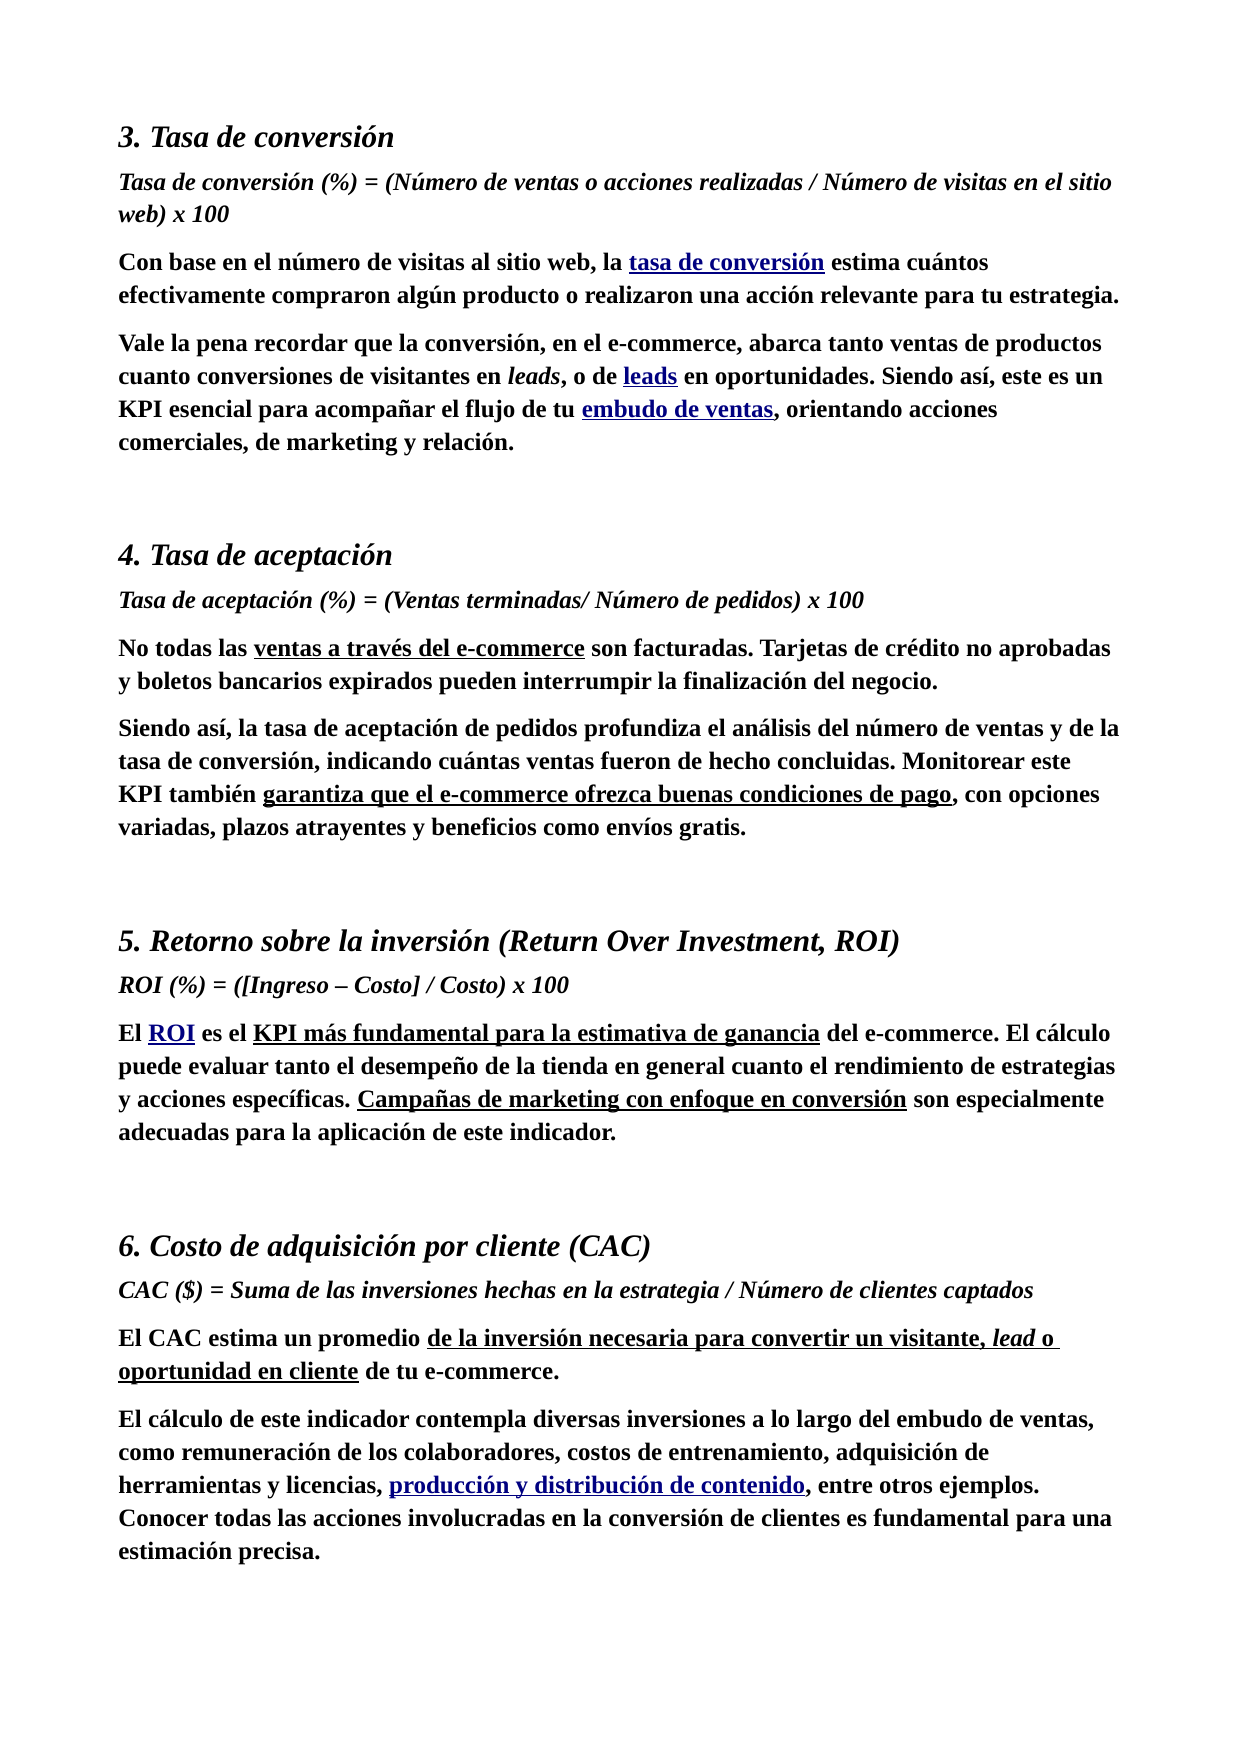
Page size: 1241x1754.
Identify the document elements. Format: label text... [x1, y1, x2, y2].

text No todas las ventas a través del e-commerce son facturadas. Tarjetas de crédito no aprobadas y boletos bancarios expirados pueden interrumpir la finalización del negocio. [118, 633, 1122, 694]
text El cálculo de este indicador contempla diversas inversiones a lo largo del embudo de ventas, como remuneración de los colaboradores, costos de entrenamiento, adquisición de herramientas y licencias, producción y distribución de contenido, entre otros ejemplos. Conocer todas las acciones involucradas en la conversión de clientes es fundamental para una estimación precisa. [118, 1404, 1122, 1564]
text Con base en el número de visitas al sitio web, la tasa de conversión estima cuántos efectivamente compraron algún producto o realizaron una acción relevante para tu estrategia. [118, 247, 1122, 309]
text Siendo así, la tasa de aceptación de pedidos profundiza el análisis del número de ventas y de la tasa de conversión, indicando cuántas ventas fueron de hecho concluidas. Monitorear este KPI también garantiza que el e-commerce ofrezca buenas condiciones de pago, con opciones variadas, plazos atrayentes y beneficios como envíos gratis. [118, 713, 1122, 841]
subtitle 5. Retorno sobre la inversión (Return Over Investment, ROI) [118, 922, 1122, 958]
text El ROI es el KPI más fundamental para la estimativa de ganancia del e-commerce. El cálculo puede evaluar tanto el desempeño de la tienda en general cuanto el rendimiento de estrategias y acciones específicas. Campañas de marketing con enfoque en conversión son especialmente adecuadas para la aplicación de este indicador. [118, 1018, 1122, 1146]
text Tasa de aceptación (%) = (Ventas terminadas/ Número de pedidos) x 100 [118, 585, 1122, 614]
text ROI (%) = ([Ingreso – Costo] / Costo) x 100 [118, 971, 1122, 999]
text Tasa de conversión (%) = (Número de ventas o acciones realizadas / Número de visitas en el sitio web) x 100 [118, 167, 1122, 228]
subtitle 3. Tasa de conversión [118, 118, 1122, 154]
subtitle 6. Costo de adquisición por cliente (CAC) [118, 1227, 1122, 1263]
text El CAC estima un promedio de la inversión necesaria para convertir un visitante, lead o oportunidad en cliente de tu e-commerce. [118, 1323, 1122, 1385]
subtitle 4. Tasa de aceptación [118, 537, 1122, 573]
text CAC ($) = Suma de las inversiones hechas en la estrategia / Número de clientes captados [118, 1276, 1122, 1304]
text Vale la pena recordar que la conversión, en el e-commerce, abarca tanto ventas de productos cuanto conversiones de visitantes en leads, o de leads en oportunidades. Siendo así, este es un KPI esencial para acompañar el flujo de tu embudo de ventas, orientando acciones comerciales, de marketing y relación. [118, 328, 1122, 456]
